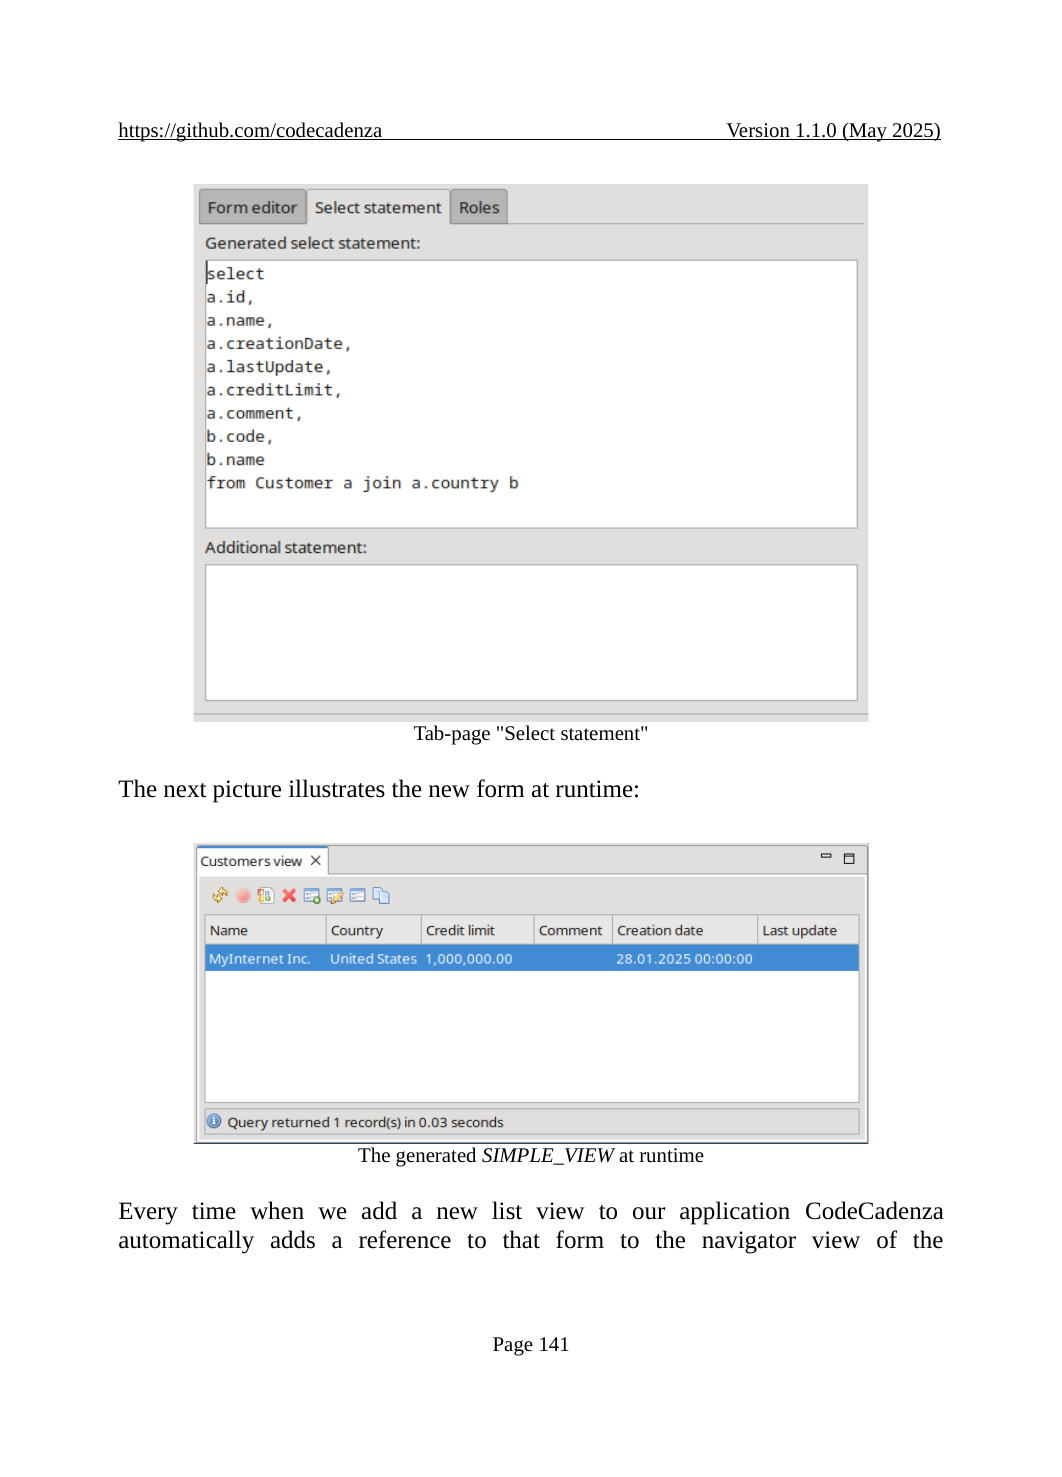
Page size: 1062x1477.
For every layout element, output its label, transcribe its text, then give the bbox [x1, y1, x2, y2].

text Tab-page "Select statement" [193, 722, 868, 745]
text The next picture illustrates the new form at runtime: [118, 774, 944, 803]
picture [193, 184, 869, 722]
text Every time when we add a new list view to our application CodeCadenza automatically adds a reference to that form to the navigator view of the [118, 1196, 944, 1254]
picture [193, 843, 869, 1144]
text The generated SIMPLE_VIEW at runtime [193, 1144, 868, 1167]
